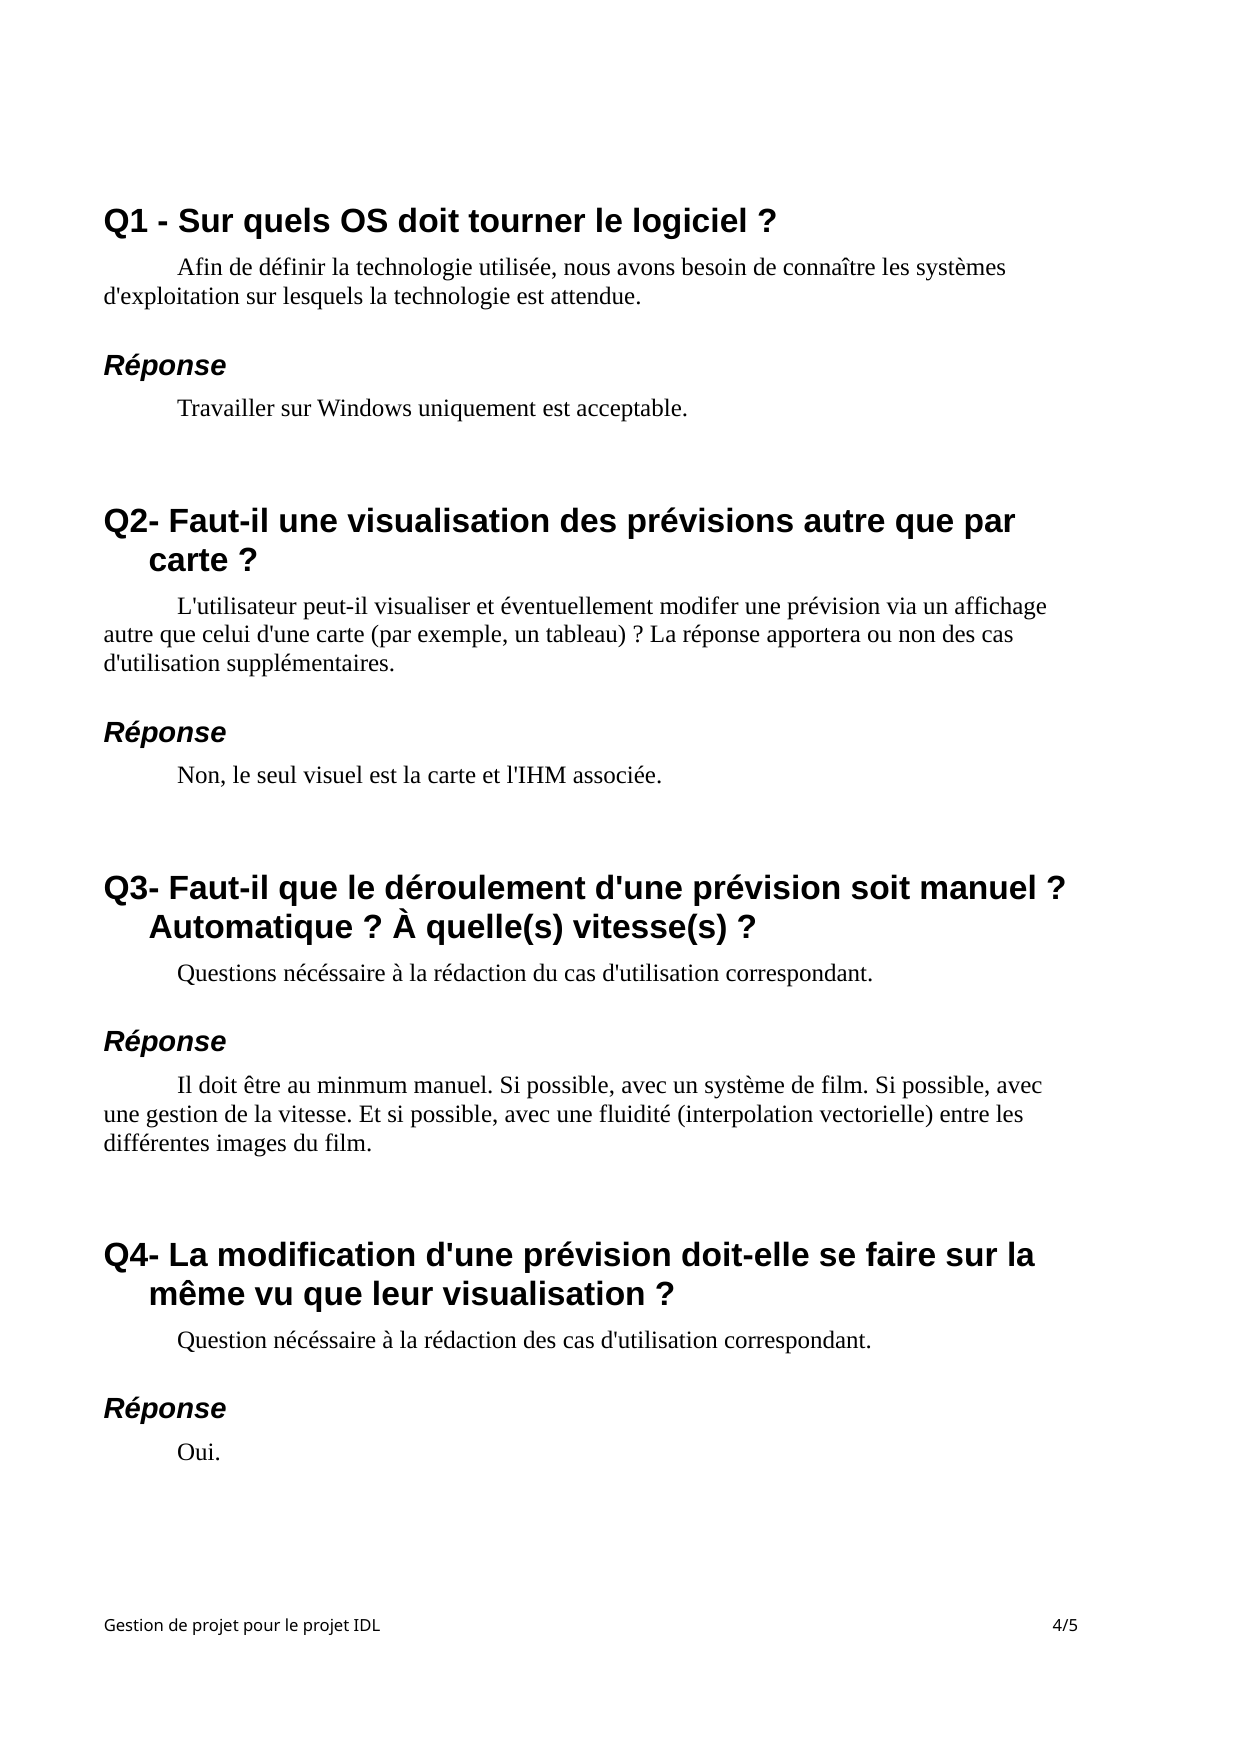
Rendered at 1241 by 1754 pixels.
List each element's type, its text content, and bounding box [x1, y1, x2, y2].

text Afin de définir la technologie utilisée, nous avons besoin de connaître les systèmes d'exploitation sur lesquels la technologie est attendue. [103, 252, 1078, 310]
text Non, le seul visuel est la carte et l'IHM associée. [103, 761, 1078, 789]
text L'utilisateur peut-il visualiser et éventuellement modifer une prévision via un affichage autre que celui d'une carte (par exemple, un tableau) ? La réponse apportera ou non des cas d'utilisation supplémentaires. [103, 591, 1078, 677]
text Question nécéssaire à la rédaction des cas d'utilisation correspondant. [103, 1325, 1078, 1354]
subtitle Q1 - Sur quels OS doit tourner le logiciel ? [103, 201, 1078, 240]
subtitle Q4- La modification d'une prévision doit-elle se faire sur la même vu que leur visualisation ? [103, 1235, 1078, 1312]
subtitle Réponse [103, 347, 1078, 381]
text Questions nécéssaire à la rédaction du cas d'utilisation correspondant. [103, 958, 1078, 987]
text Il doit être au minmum manuel. Si possible, avec un système de film. Si possible, avec une gestion de la vitesse. Et si possible, avec une fluidité (interpolation vectorielle) entre les différentes images du film. [103, 1070, 1078, 1156]
text Travailler sur Windows uniquement est acceptable. [103, 393, 1078, 422]
subtitle Réponse [103, 714, 1078, 748]
subtitle Q3- Faut-il que le déroulement d'une prévision soit manuel ? Automatique ? À quelle(s) vitesse(s) ? [103, 868, 1078, 945]
subtitle Réponse [103, 1391, 1078, 1425]
text Oui. [103, 1437, 1078, 1466]
subtitle Réponse [103, 1024, 1078, 1058]
subtitle Q2- Faut-il une visualisation des prévisions autre que par carte ? [103, 501, 1078, 578]
